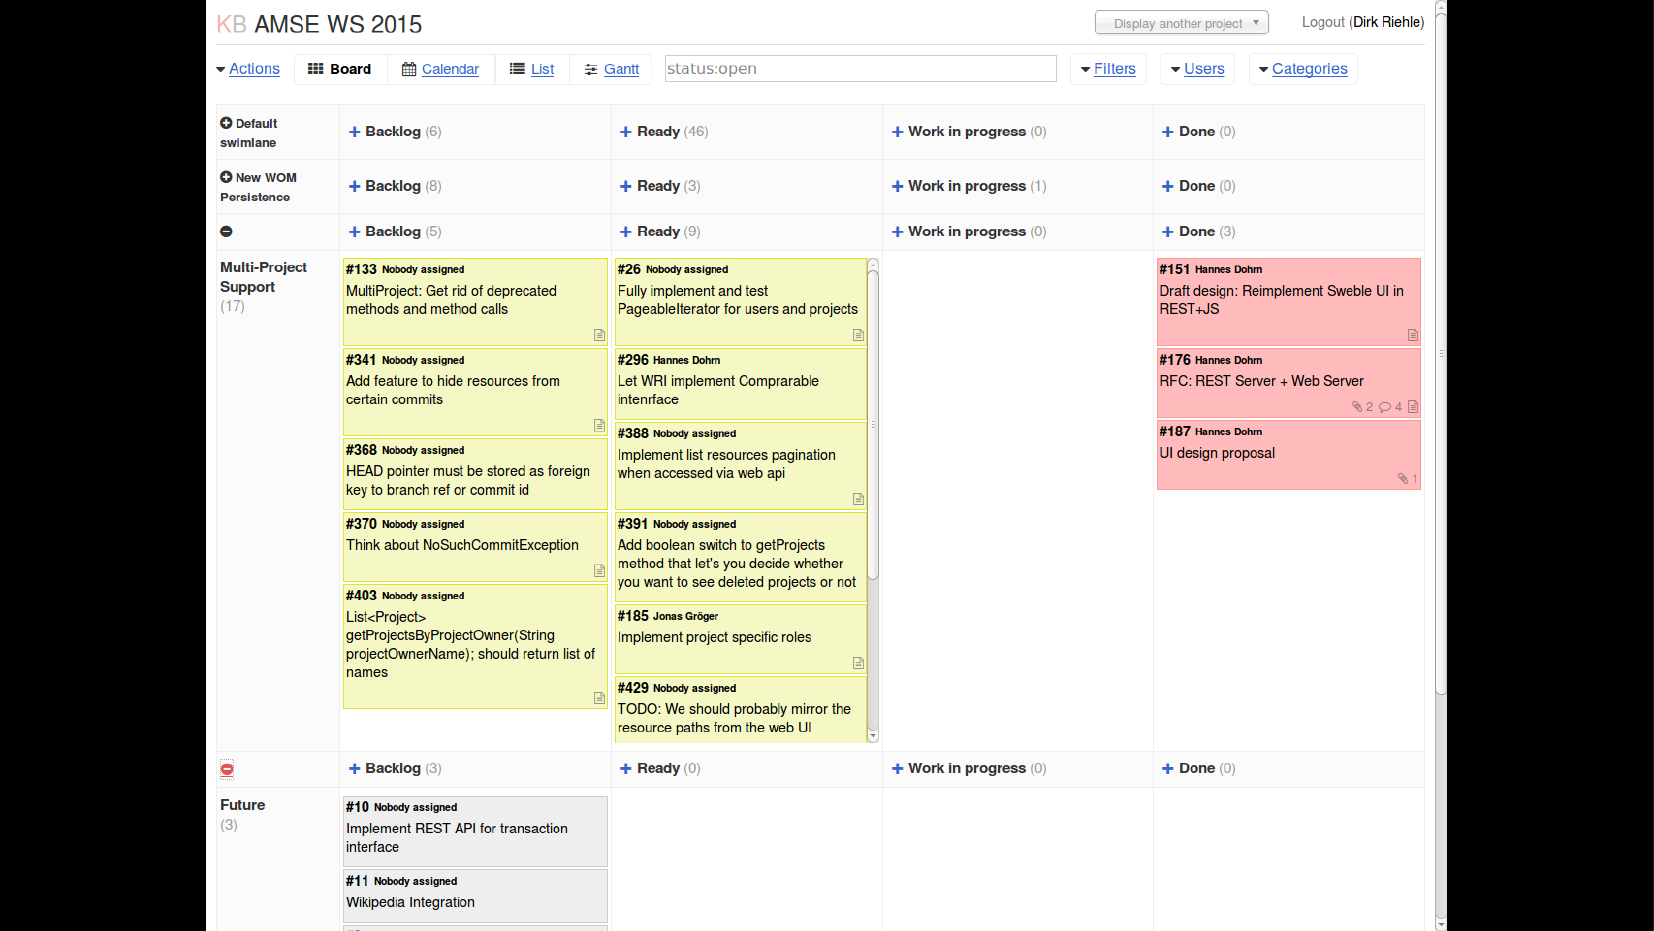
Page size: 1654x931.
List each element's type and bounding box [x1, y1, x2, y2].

picture [206, 0, 1447, 931]
